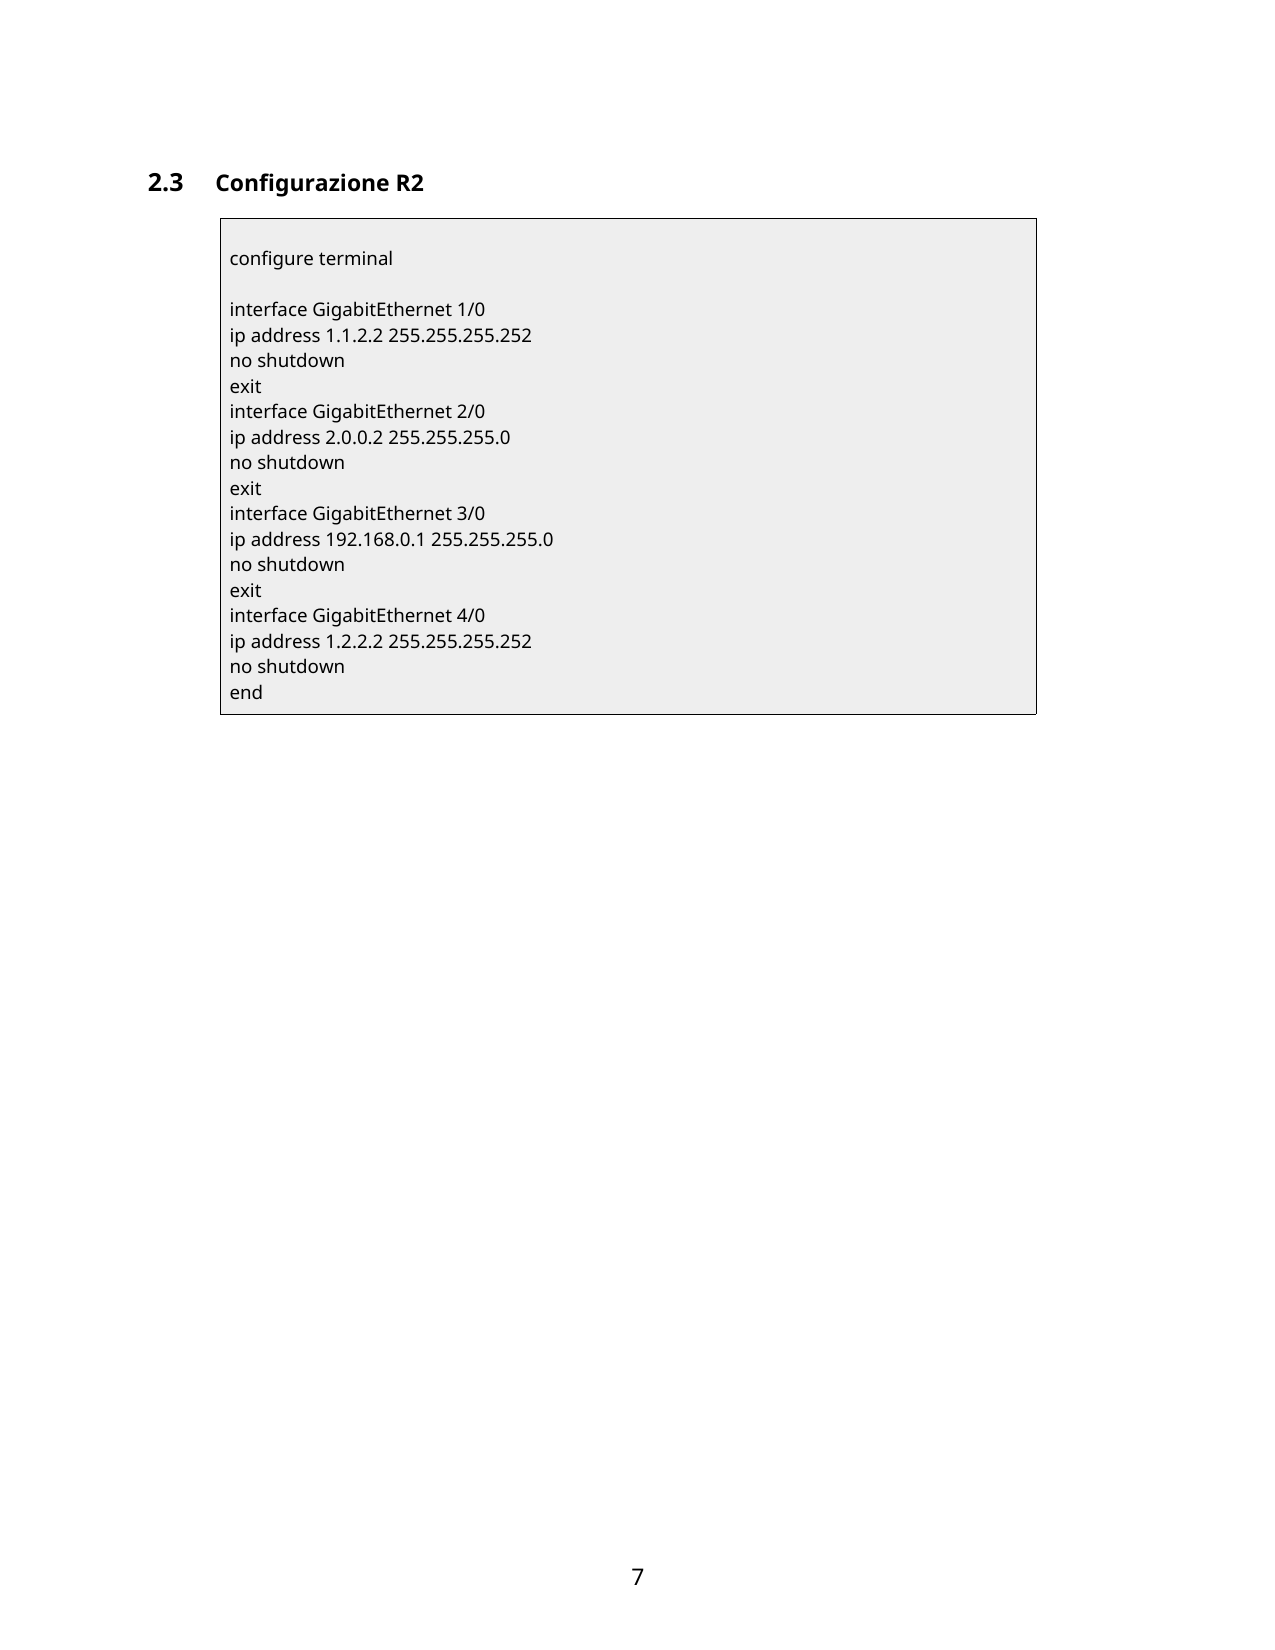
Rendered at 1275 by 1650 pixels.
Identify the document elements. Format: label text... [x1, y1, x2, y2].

text interface GigabitEthernet 1/0 [229, 297, 1027, 322]
text exit [229, 475, 1027, 501]
text configure terminal [229, 246, 1027, 271]
text ip address 2.0.0.2 255.255.255.0 [229, 424, 1027, 450]
text no shutdown [229, 450, 1027, 475]
text ip address 192.168.0.1 255.255.255.0 [229, 526, 1027, 552]
text no shutdown [229, 552, 1027, 577]
text exit [229, 373, 1027, 399]
text exit [229, 577, 1027, 603]
text no shutdown [229, 348, 1027, 373]
text ip address 1.2.2.2 255.255.255.252 [229, 628, 1027, 654]
text end [229, 679, 1027, 705]
text interface GigabitEthernet 3/0 [229, 501, 1027, 526]
text interface GigabitEthernet 2/0 [229, 399, 1027, 424]
text ip address 1.1.2.2 255.255.255.252 [229, 322, 1027, 348]
text no shutdown [229, 654, 1027, 679]
text interface GigabitEthernet 4/0 [229, 603, 1027, 628]
subtitle Configurazione R2 [148, 168, 1127, 197]
